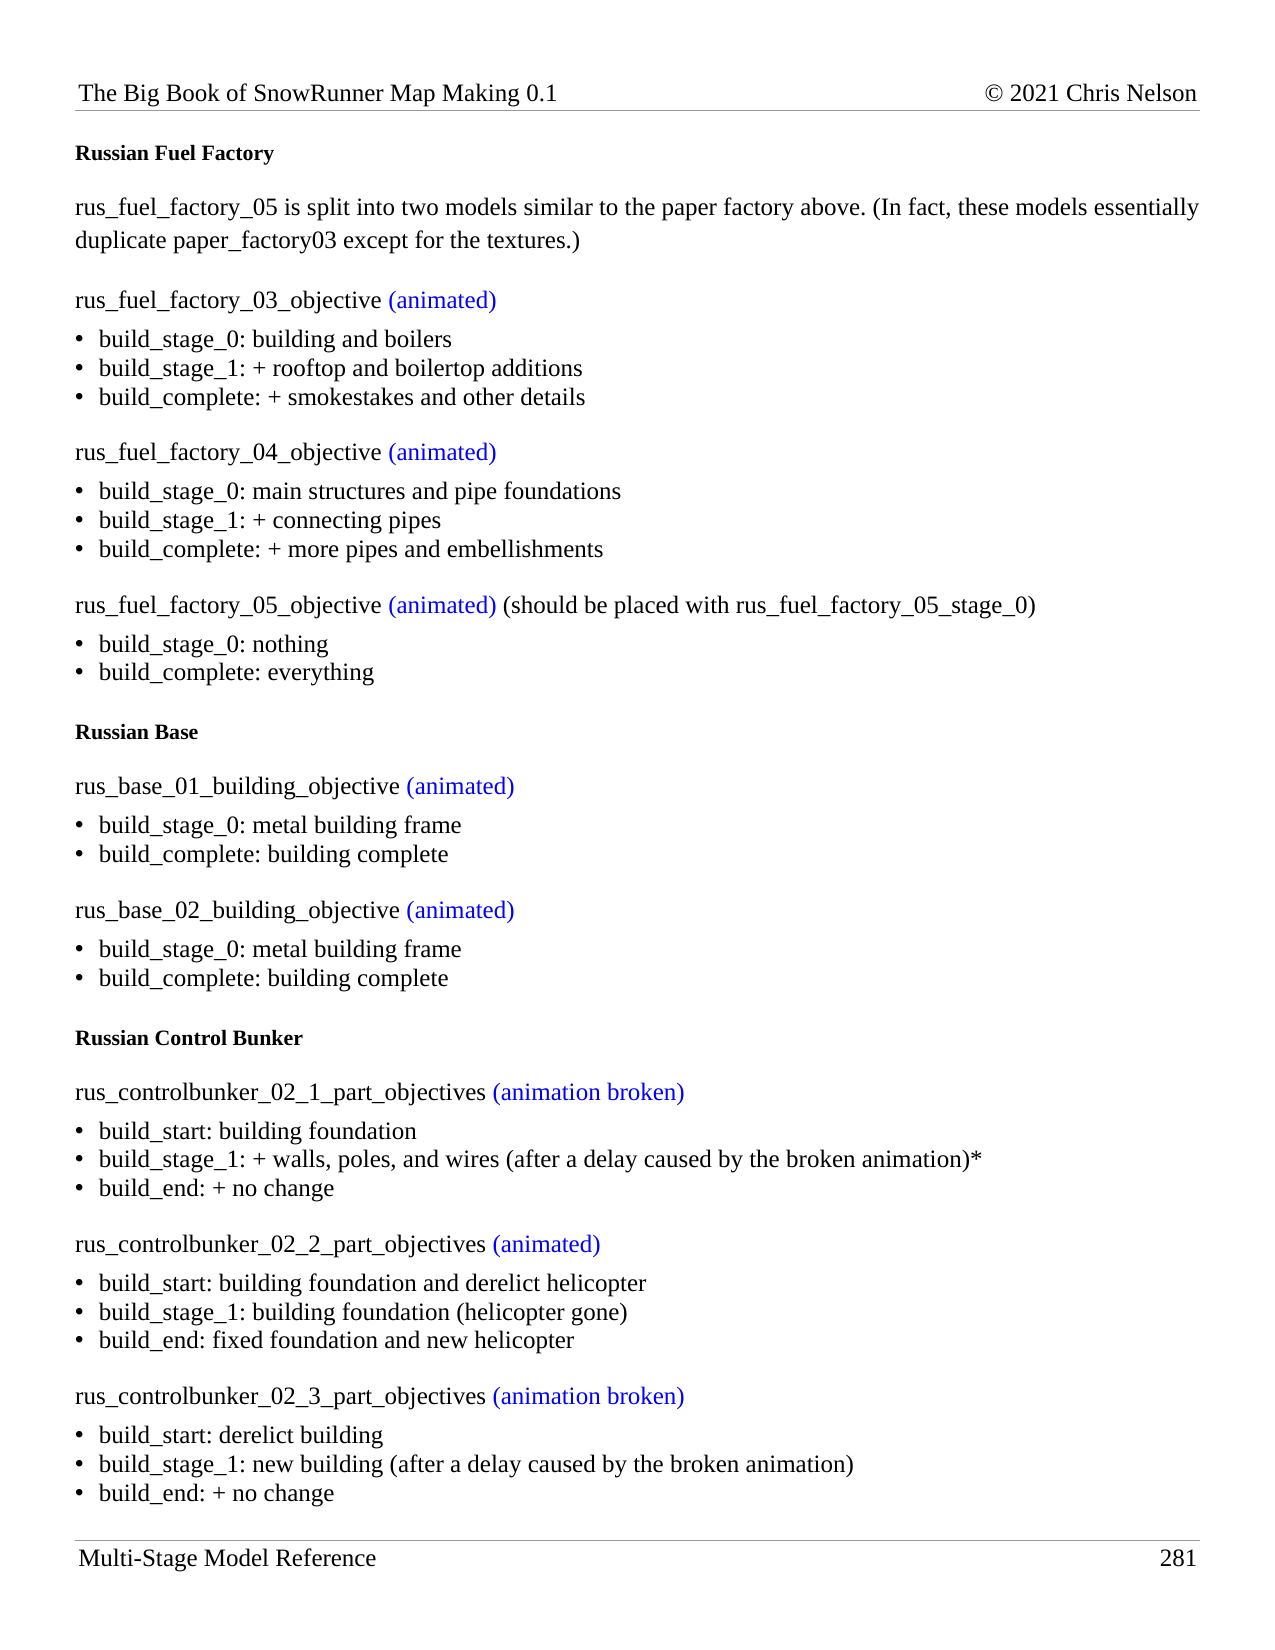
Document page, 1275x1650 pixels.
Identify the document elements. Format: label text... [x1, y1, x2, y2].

subtitle Russian Base [75, 719, 1200, 744]
subtitle rus_fuel_factory_03_objective (animated) [75, 285, 1200, 314]
list build_stage_0: main structures and pipe foundations [75, 476, 1200, 505]
subtitle rus_base_02_building_objective (animated) [75, 895, 1200, 924]
list build_stage_0: building and boilers [75, 324, 1200, 353]
list build_stage_0: metal building frame [75, 811, 1200, 839]
list build_stage_1: new building (after a delay caused by the broken animation) [75, 1449, 1200, 1478]
subtitle Russian Fuel Factory [75, 140, 1200, 165]
subtitle rus_controlbunker_02_1_part_objectives (animation broken) [75, 1077, 1200, 1106]
subtitle rus_controlbunker_02_3_part_objectives (animation broken) [75, 1381, 1200, 1410]
list build_stage_0: nothing [75, 629, 1200, 657]
list build_complete: + more pipes and embellishments [75, 534, 1200, 563]
subtitle rus_base_01_building_objective (animated) [75, 771, 1200, 800]
list build_stage_1: + rooftop and boilertop additions [75, 353, 1200, 382]
subtitle rus_controlbunker_02_2_part_objectives (animated) [75, 1229, 1200, 1258]
list build_complete: everything [75, 657, 1200, 686]
subtitle Russian Control Bunker [75, 1024, 1200, 1050]
list build_end: + no change [75, 1173, 1200, 1202]
subtitle rus_fuel_factory_04_objective (animated) [75, 437, 1200, 466]
list build_complete: + smokestakes and other details [75, 382, 1200, 410]
list build_stage_0: metal building frame [75, 934, 1200, 963]
list build_stage_1: + connecting pipes [75, 505, 1200, 534]
subtitle rus_fuel_factory_05_objective (animated) (should be placed with rus_fuel_factory_05_stage_0) [75, 590, 1200, 618]
list build_start: building foundation and derelict helicopter [75, 1268, 1200, 1297]
text rus_fuel_factory_05 is split into two models similar to the paper factory above. (In fact, these models essentially duplicate paper_factory03 except for the textures.) [75, 192, 1200, 254]
list build_start: building foundation [75, 1116, 1200, 1144]
list build_complete: building complete [75, 839, 1200, 868]
list build_stage_1: building foundation (helicopter gone) [75, 1297, 1200, 1326]
list build_end: fixed foundation and new helicopter [75, 1326, 1200, 1354]
list build_complete: building complete [75, 963, 1200, 992]
list build_start: derelict building [75, 1420, 1200, 1449]
list build_end: + no change [75, 1478, 1200, 1507]
list build_stage_1: + walls, poles, and wires (after a delay caused by the broken animation)* [75, 1144, 1200, 1173]
